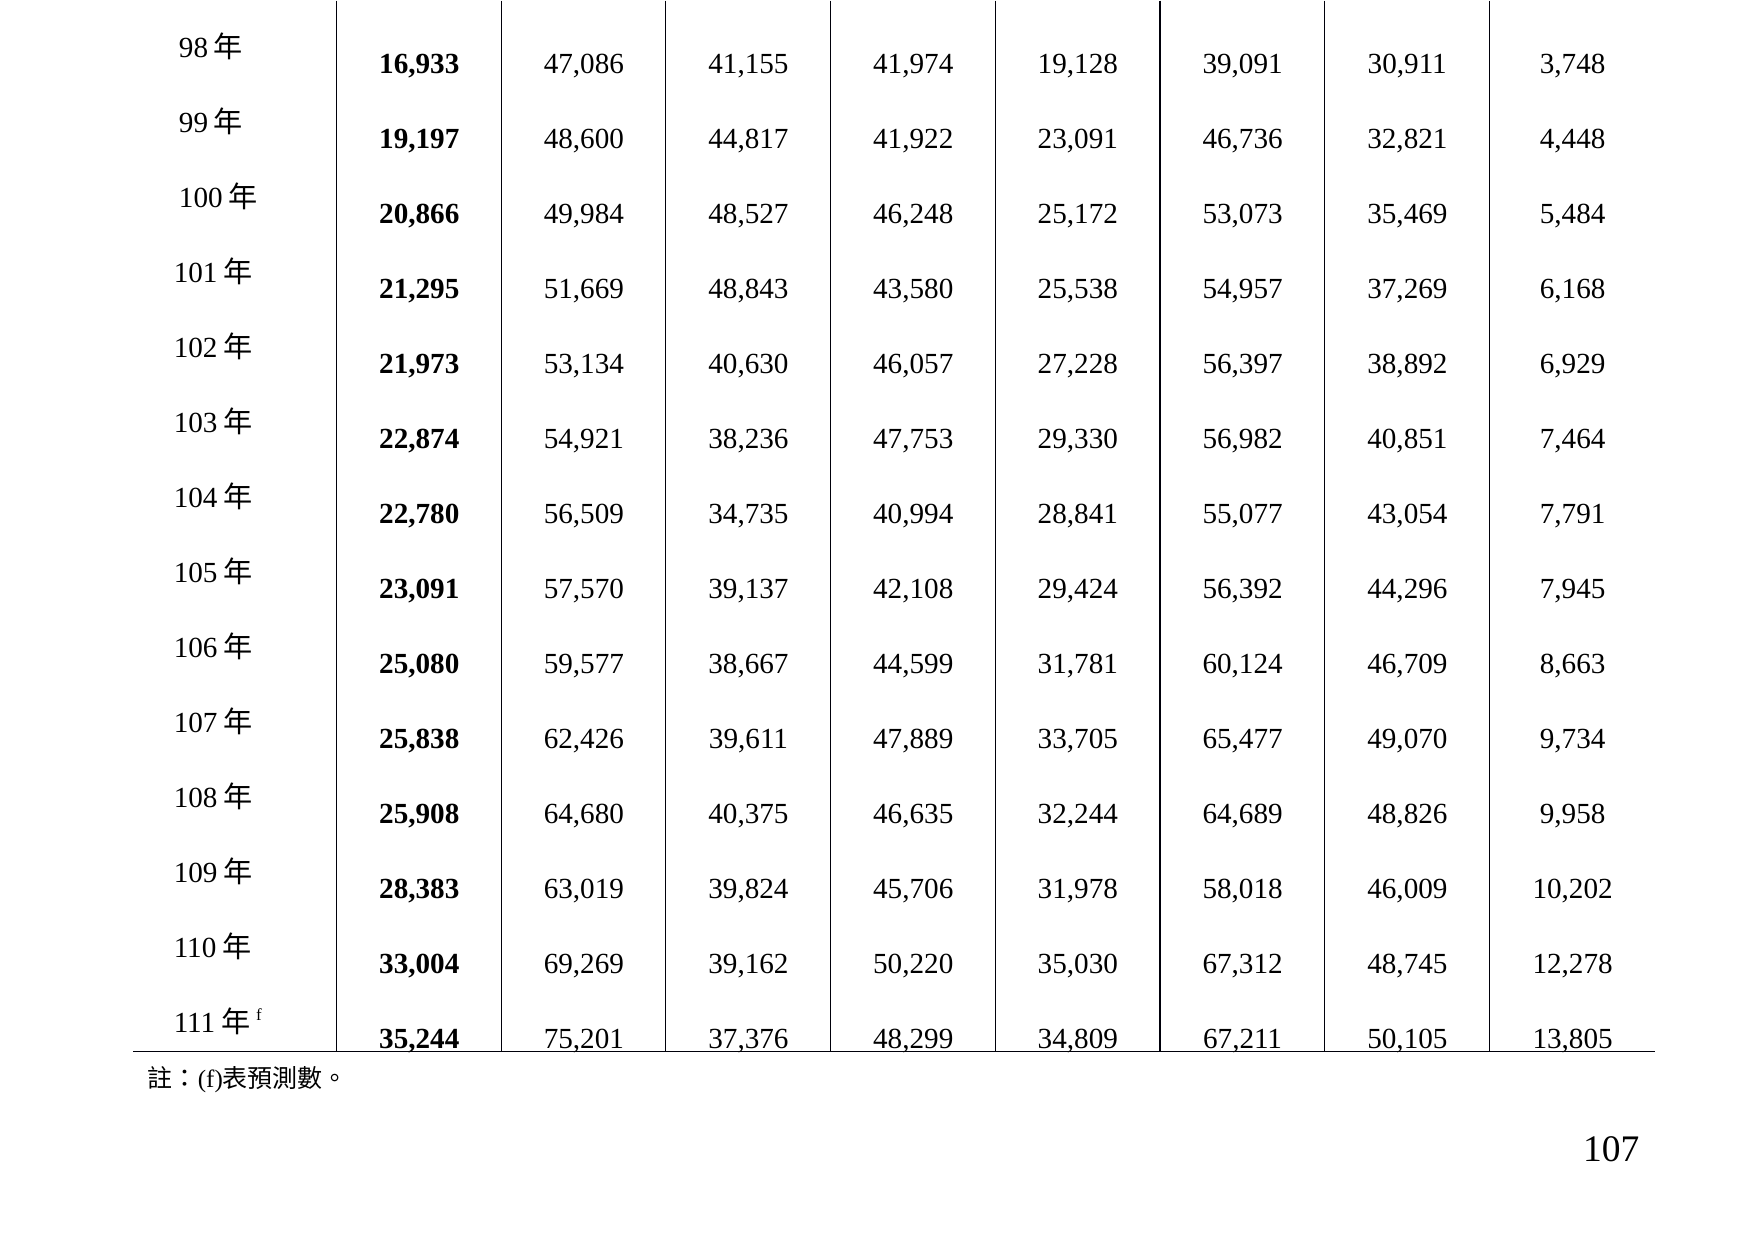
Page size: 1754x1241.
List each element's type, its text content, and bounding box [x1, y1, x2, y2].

table_cell 44,599 [831, 601, 995, 676]
table_cell 56,397 [1161, 301, 1324, 376]
table_cell 64,680 [502, 751, 665, 826]
table_cell 21,973 [337, 301, 501, 376]
table_cell 47,753 [831, 376, 995, 451]
table_cell 56,392 [1161, 526, 1324, 601]
table_cell 39,824 [666, 826, 830, 901]
table_cell 21,295 [337, 226, 501, 301]
table_cell 39,137 [666, 526, 830, 601]
table_cell 40,375 [666, 751, 830, 826]
table_cell 56,509 [502, 451, 665, 526]
table_cell 4,448 [1490, 76, 1655, 151]
table_cell 19,197 [337, 76, 501, 151]
table_cell 40,851 [1325, 376, 1489, 451]
table_cell 10,202 [1490, 826, 1655, 901]
table_cell 50,220 [831, 901, 995, 976]
table_cell 107年 [133, 676, 336, 751]
table_cell 38,892 [1325, 301, 1489, 376]
table_cell 46,248 [831, 151, 995, 226]
table_cell 32,244 [996, 751, 1159, 826]
table_cell 8,663 [1490, 601, 1655, 676]
table_cell 54,921 [502, 376, 665, 451]
table_cell 46,057 [831, 301, 995, 376]
table_cell 20,866 [337, 151, 501, 226]
table_cell 5,484 [1490, 151, 1655, 226]
table_cell 13,805 [1490, 976, 1655, 1051]
table_cell 57,570 [502, 526, 665, 601]
table_cell 3,748 [1490, 1, 1655, 76]
table_cell 25,172 [996, 151, 1159, 226]
table_cell 50,105 [1325, 976, 1489, 1051]
table_cell 9,958 [1490, 751, 1655, 826]
table_cell 25,908 [337, 751, 501, 826]
table_cell 44,817 [666, 76, 830, 151]
table_cell 6,929 [1490, 301, 1655, 376]
table_cell 48,527 [666, 151, 830, 226]
table_cell 111年f [133, 976, 336, 1051]
table_cell 25,838 [337, 676, 501, 751]
table_cell 29,424 [996, 526, 1159, 601]
table_cell 47,086 [502, 1, 665, 76]
table_cell 56,982 [1161, 376, 1324, 451]
table_cell 39,162 [666, 901, 830, 976]
table_cell 37,376 [666, 976, 830, 1051]
table_cell 51,669 [502, 226, 665, 301]
table_cell 7,791 [1490, 451, 1655, 526]
table_cell 46,635 [831, 751, 995, 826]
table_cell 44,296 [1325, 526, 1489, 601]
table_cell 23,091 [996, 76, 1159, 151]
table_cell 99年 [133, 76, 336, 151]
table_cell 23,091 [337, 526, 501, 601]
table_cell 58,018 [1161, 826, 1324, 901]
table_cell 6,168 [1490, 226, 1655, 301]
table_cell 75,201 [502, 976, 665, 1051]
table_cell 33,705 [996, 676, 1159, 751]
table_cell 31,978 [996, 826, 1159, 901]
table_cell 53,134 [502, 301, 665, 376]
table_cell 69,269 [502, 901, 665, 976]
table_cell 46,709 [1325, 601, 1489, 676]
table_cell 101年 [133, 226, 336, 301]
table_cell 27,228 [996, 301, 1159, 376]
table_cell 45,706 [831, 826, 995, 901]
table_cell 62,426 [502, 676, 665, 751]
table_cell 48,299 [831, 976, 995, 1051]
table_cell 109年 [133, 826, 336, 901]
table_cell 104年 [133, 451, 336, 526]
table_cell 41,922 [831, 76, 995, 151]
table_cell 37,269 [1325, 226, 1489, 301]
table_cell 48,843 [666, 226, 830, 301]
table_cell 38,236 [666, 376, 830, 451]
table_cell 53,073 [1161, 151, 1324, 226]
table_cell 9,734 [1490, 676, 1655, 751]
table_cell 48,826 [1325, 751, 1489, 826]
table_cell 30,911 [1325, 1, 1489, 76]
table_cell 39,091 [1161, 1, 1324, 76]
table_cell 7,945 [1490, 526, 1655, 601]
table_cell 29,330 [996, 376, 1159, 451]
table_cell 55,077 [1161, 451, 1324, 526]
table_cell 105年 [133, 526, 336, 601]
table_cell 103年 [133, 376, 336, 451]
table_cell 49,070 [1325, 676, 1489, 751]
table_cell 19,128 [996, 1, 1159, 76]
table_cell 48,600 [502, 76, 665, 151]
table_cell 25,080 [337, 601, 501, 676]
table_cell 64,689 [1161, 751, 1324, 826]
table_cell 63,019 [502, 826, 665, 901]
table_cell 49,984 [502, 151, 665, 226]
table_cell 12,278 [1490, 901, 1655, 976]
table_cell 40,630 [666, 301, 830, 376]
table_cell 67,312 [1161, 901, 1324, 976]
table_cell 106年 [133, 601, 336, 676]
table_cell 43,580 [831, 226, 995, 301]
table_cell 32,821 [1325, 76, 1489, 151]
table_cell 108年 [133, 751, 336, 826]
table_cell 43,054 [1325, 451, 1489, 526]
table_cell 38,667 [666, 601, 830, 676]
table_cell 46,736 [1161, 76, 1324, 151]
table_cell 48,745 [1325, 901, 1489, 976]
table_cell 31,781 [996, 601, 1159, 676]
table_cell 35,030 [996, 901, 1159, 976]
table_cell 28,841 [996, 451, 1159, 526]
table_cell 65,477 [1161, 676, 1324, 751]
table_cell 22,780 [337, 451, 501, 526]
table_cell 41,155 [666, 1, 830, 76]
table_cell 25,538 [996, 226, 1159, 301]
table_cell 28,383 [337, 826, 501, 901]
table_cell 39,611 [666, 676, 830, 751]
table_cell 42,108 [831, 526, 995, 601]
table_cell 35,469 [1325, 151, 1489, 226]
table_cell 47,889 [831, 676, 995, 751]
table_cell 98年 [133, 1, 336, 76]
text 註：(f)表預測數。 [148, 1052, 1639, 1089]
table_cell 41,974 [831, 1, 995, 76]
table_cell 34,809 [996, 976, 1159, 1051]
table_cell 34,735 [666, 451, 830, 526]
table_cell 16,933 [337, 1, 501, 76]
table_cell 67,211 [1161, 976, 1324, 1051]
table_cell 54,957 [1161, 226, 1324, 301]
table_cell 40,994 [831, 451, 995, 526]
table_cell 102年 [133, 301, 336, 376]
table_cell 33,004 [337, 901, 501, 976]
table_cell 59,577 [502, 601, 665, 676]
table_cell 110年 [133, 901, 336, 976]
table_cell 35,244 [337, 976, 501, 1051]
table_cell 7,464 [1490, 376, 1655, 451]
table_cell 60,124 [1161, 601, 1324, 676]
table_cell 100年 [133, 151, 336, 226]
table_cell 22,874 [337, 376, 501, 451]
table_cell 46,009 [1325, 826, 1489, 901]
